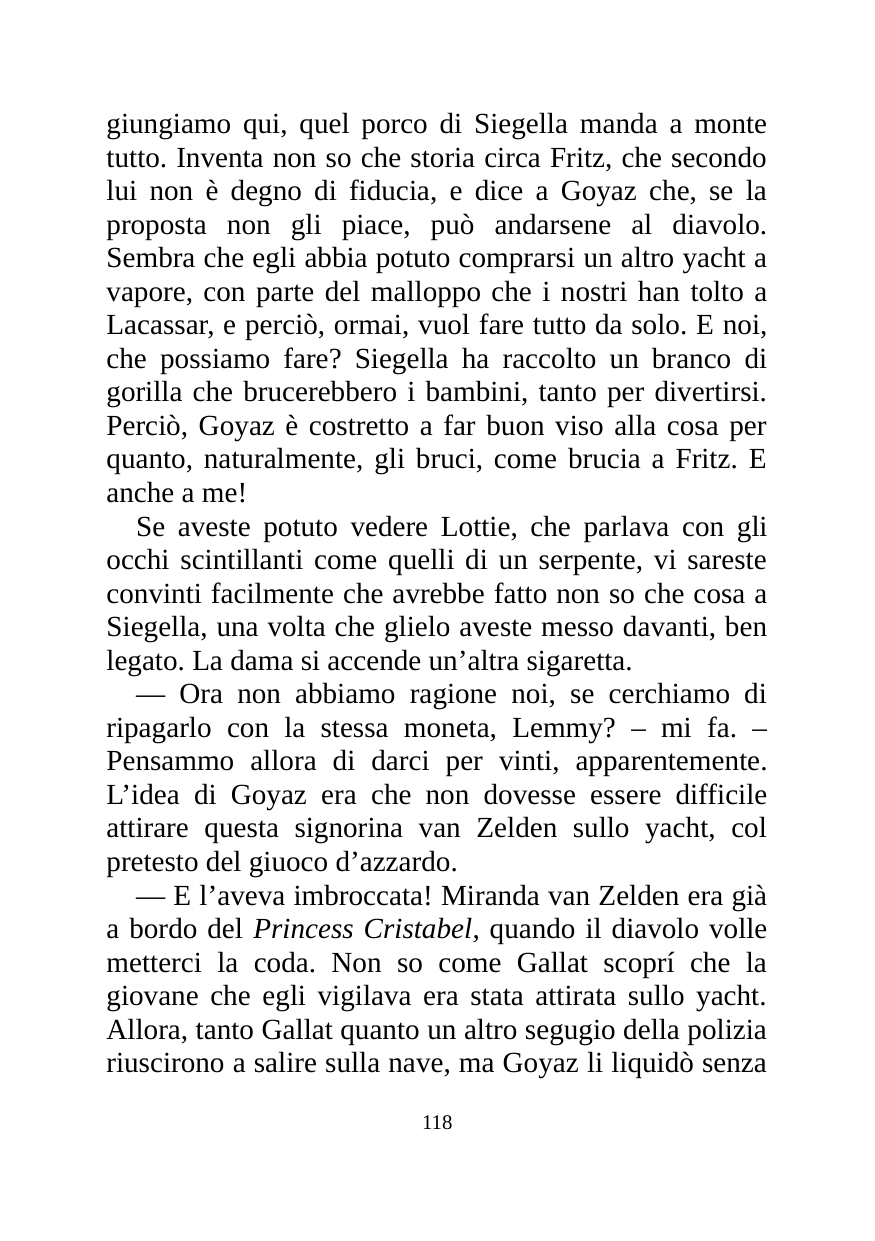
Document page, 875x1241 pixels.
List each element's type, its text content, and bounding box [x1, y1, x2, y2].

text — E l’aveva imbroccata! Miranda van Zelden era già a bordo del Princess Cristabel, quando il diavolo volle metterci la coda. Non so come Gallat scoprí che la giovane che egli vigilava era stata attirata sullo yacht. Allora, tanto Gallat quanto un altro segugio della polizia riuscirono a salire sulla nave, ma Goyaz li liquidò senza [106, 878, 768, 1079]
text — Ora non abbiamo ragione noi, se cerchiamo di ripagarlo con la stessa moneta, Lemmy? – mi fa. – Pensammo allora di darci per vinti, apparentemente. L’idea di Goyaz era che non dovesse essere difficile attirare questa signorina van Zelden sullo yacht, col pretesto del giuoco d’azzardo. [106, 676, 768, 878]
text giungiamo qui, quel porco di Siegella manda a monte tutto. Inventa non so che storia circa Fritz, che secondo lui non è degno di fiducia, e dice a Goyaz che, se la proposta non gli piace, può andarsene al diavolo. Sembra che egli abbia potuto comprarsi un altro yacht a vapore, con parte del malloppo che i nostri han tolto a Lacassar, e perciò, ormai, vuol fare tutto da solo. E noi, che possiamo fare? Siegella ha raccolto un branco di gorilla che brucerebbero i bambini, tanto per divertirsi. Perciò, Goyaz è costretto a far buon viso alla cosa per quanto, naturalmente, gli bruci, come brucia a Fritz. E anche a me! [106, 106, 768, 509]
text Se aveste potuto vedere Lottie, che parlava con gli occhi scintillanti come quelli di un serpente, vi sareste convinti facilmente che avrebbe fatto non so che cosa a Siegella, una volta che glielo aveste messo davanti, ben legato. La dama si accende un’altra sigaretta. [106, 509, 768, 676]
